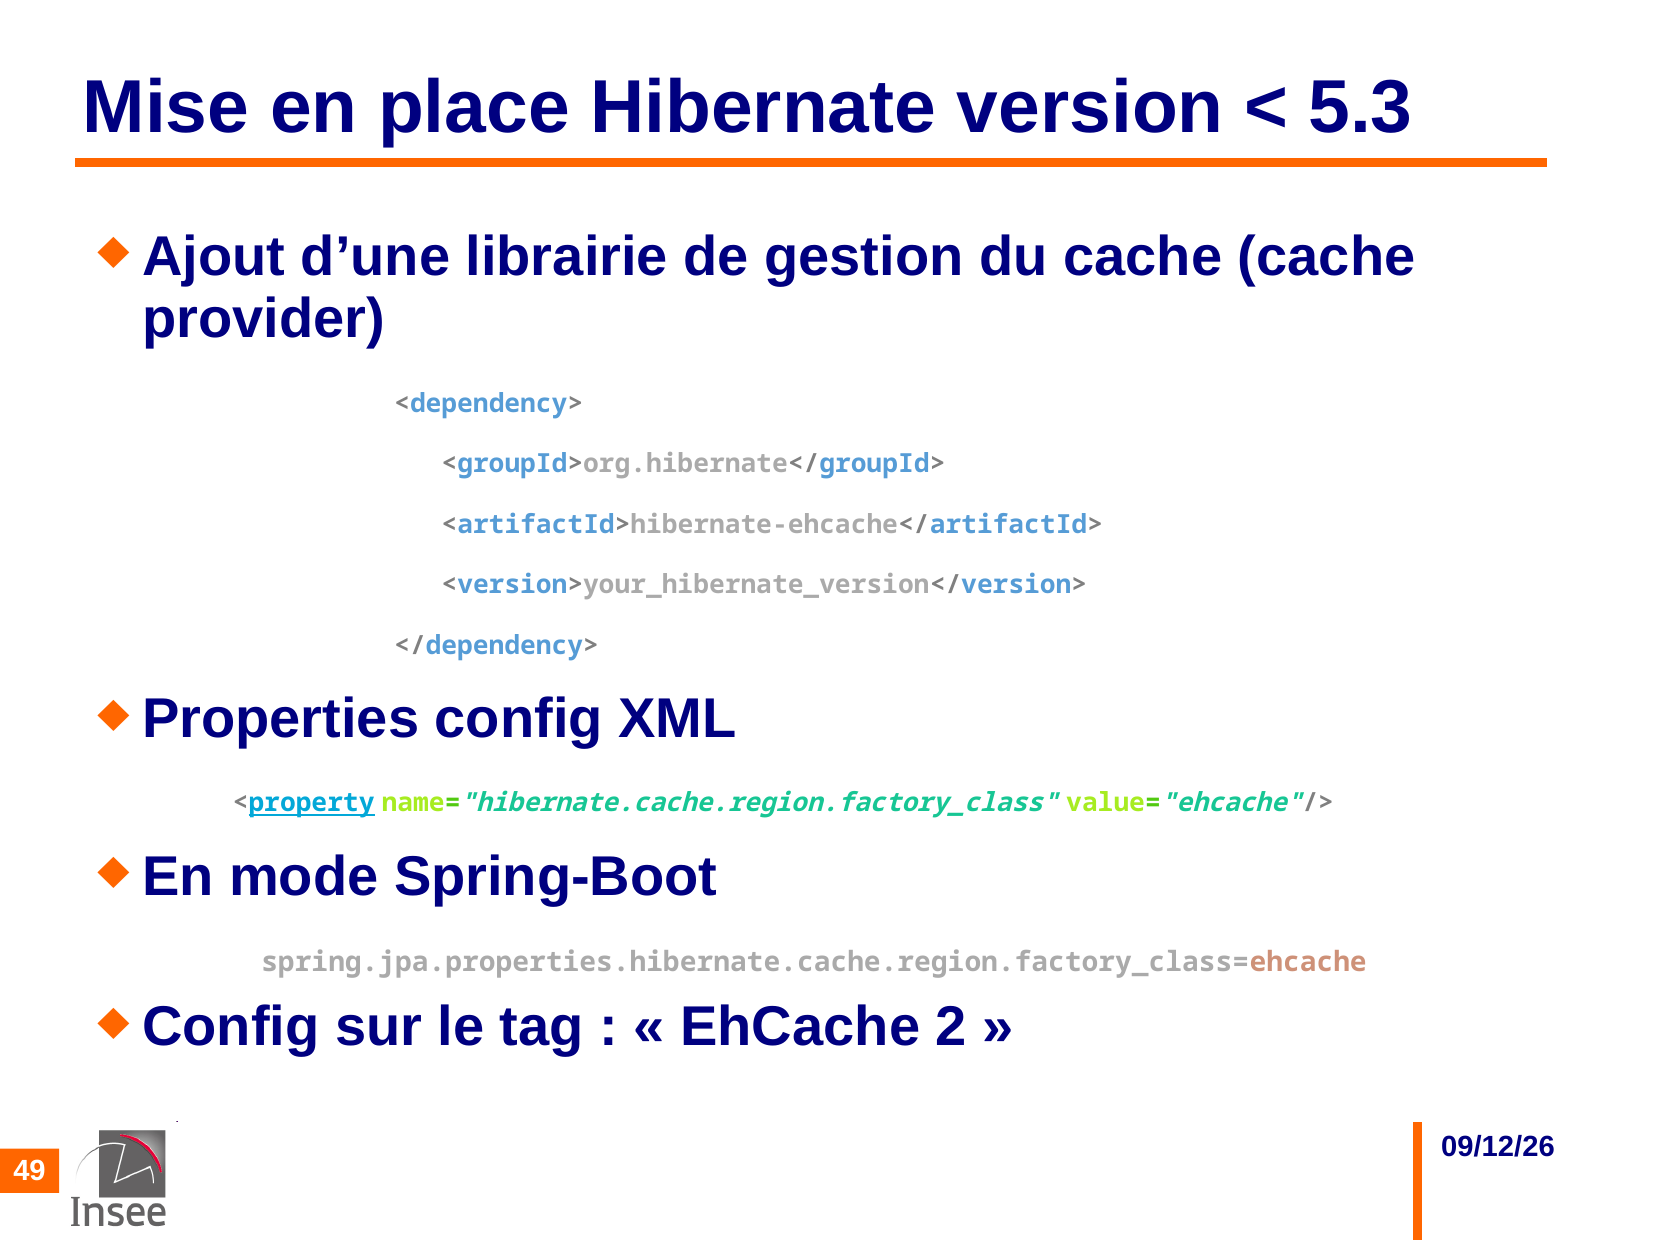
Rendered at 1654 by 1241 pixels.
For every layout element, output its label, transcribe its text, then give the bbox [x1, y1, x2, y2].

picture [62, 1121, 178, 1241]
list Ajout d’une librairie de gestion du cache (cache provider) <dependency> <groupId>org.hibernate</groupId> <artifactId>hibernate-ehcache</artifactId> <version>your_hibernate_version</version> </dependency> Properties config XML <property name="hibernate.cache.region.factory_class" value="ehcache"/> En mode Spring-Boot spring.jpa.properties.hibernate.cache.region.factory_class=ehcache Config sur le tag : « EhCache 2 » [82, 224, 1571, 1063]
title Mise en place Hibernate version < 5.3 [82, 49, 1619, 163]
